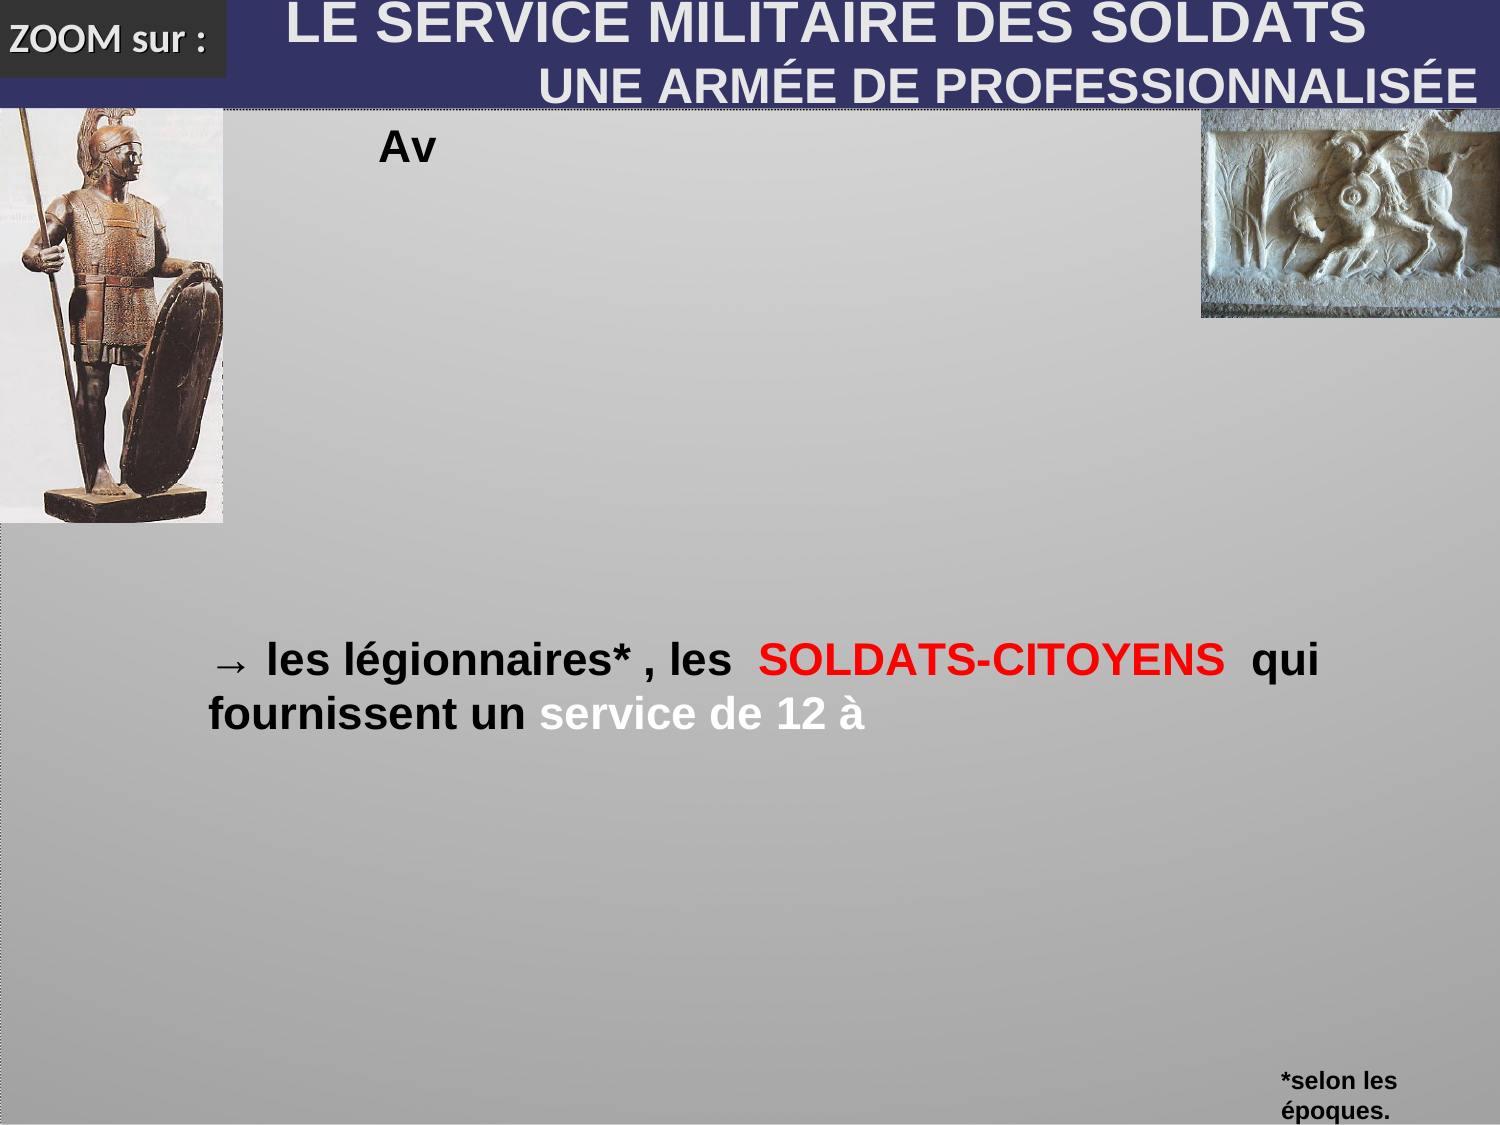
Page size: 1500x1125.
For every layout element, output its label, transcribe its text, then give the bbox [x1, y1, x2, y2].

text_box *selon les époques. [1266, 1057, 1500, 1125]
text_box → les légionnaires* , les SOLDATS-CITOYENS qui fournissent un service de 12 à [193, 621, 1478, 1017]
picture [0, 109, 223, 523]
text_box LE SERVICE MILITAIRE DES SOLDATS UNE ARMÉE DE PROFESSIONNALISÉE [0, 0, 1500, 109]
picture [1201, 109, 1500, 318]
text_box [0, 109, 1500, 1125]
text_box Av [288, 109, 1202, 235]
text_box ZOOM sur : [0, 0, 227, 78]
